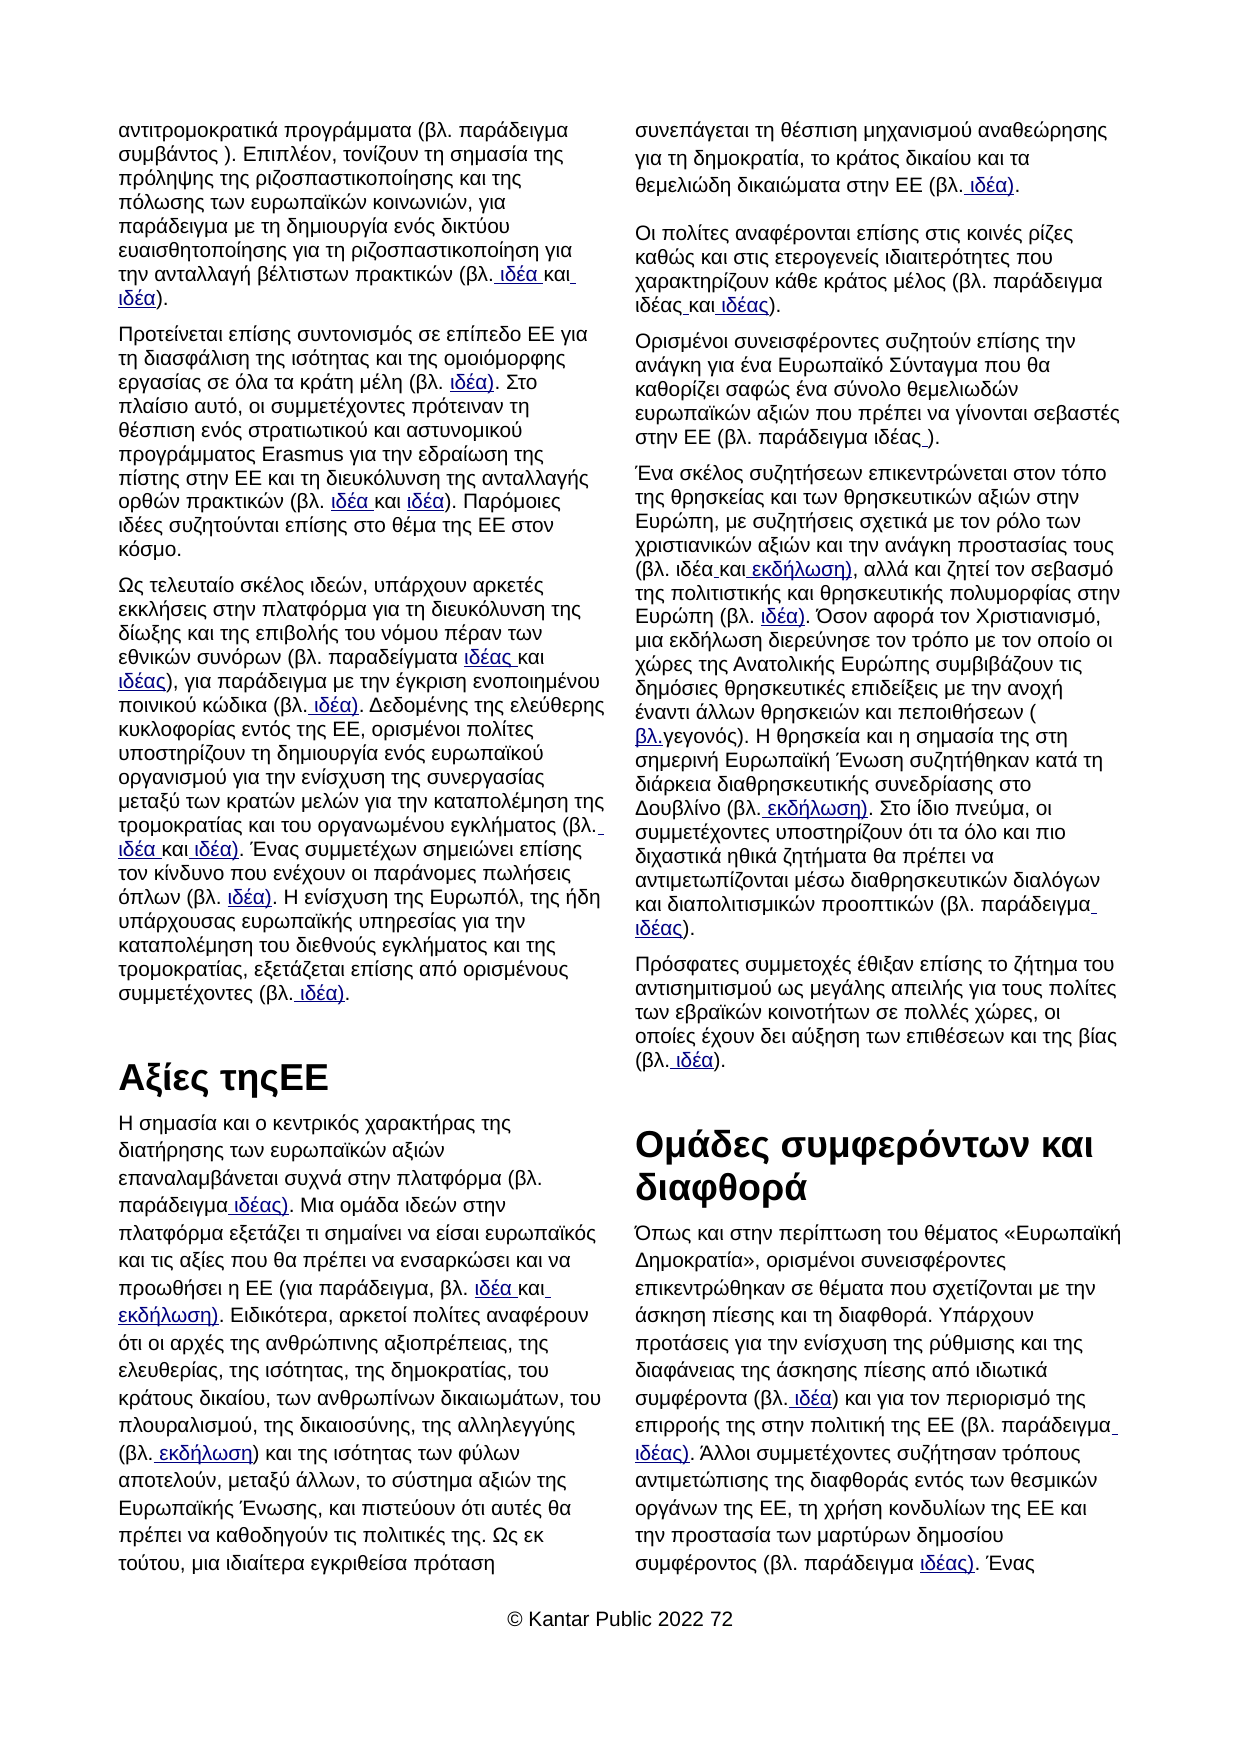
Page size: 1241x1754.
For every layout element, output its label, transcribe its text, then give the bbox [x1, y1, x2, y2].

text Ως τελευταίο σκέλος ιδεών, υπάρχουν αρκετές εκκλήσεις στην πλατφόρμα για τη διευκόλυνση της δίωξης και της επιβολής του νόμου πέραν των εθνικών συνόρων (βλ. παραδείγματα ιδέας και ιδέας), για παράδειγμα με την έγκριση ενοποιημένου ποινικού κώδικα (βλ. ιδέα). Δεδομένης της ελεύθερης κυκλοφορίας εντός της ΕΕ, ορισμένοι πολίτες υποστηρίζουν τη δημιουργία ενός ευρωπαϊκού οργανισμού για την ενίσχυση της συνεργασίας μεταξύ των κρατών μελών για την καταπολέμηση της τρομοκρατίας και του οργανωμένου εγκλήματος (βλ. ιδέα και ιδέα). Ένας συμμετέχων σημειώνει επίσης τον κίνδυνο που ενέχουν οι παράνομες πωλήσεις όπλων (βλ. ιδέα). Η ενίσχυση της Ευρωπόλ, της ήδη υπάρχουσας ευρωπαϊκής υπηρεσίας για την καταπολέμηση του διεθνούς εγκλήματος και της τρομοκρατίας, εξετάζεται επίσης από ορισμένους συμμετέχοντες (βλ. ιδέα). [118, 573, 605, 1004]
text Όπως και στην περίπτωση του θέματος «Ευρωπαϊκή Δημοκρατία», ορισμένοι συνεισφέροντες επικεντρώθηκαν σε θέματα που σχετίζονται με την άσκηση πίεσης και τη διαφθορά. Υπάρχουν προτάσεις για την ενίσχυση της ρύθμισης και της διαφάνειας της άσκησης πίεσης από ιδιωτικά συμφέροντα (βλ. ιδέα) και για τον περιορισμό της επιρροής της στην πολιτική της ΕΕ (βλ. παράδειγμα ιδέας). Άλλοι συμμετέχοντες συζήτησαν τρόπους αντιμετώπισης της διαφθοράς εντός των θεσμικών οργάνων της ΕΕ, τη χρήση κονδυλίων της ΕΕ και την προστασία των μαρτύρων δημοσίου συμφέροντος (βλ. παράδειγμα ιδέας). Ένας [635, 1221, 1122, 1575]
text Οι πολίτες αναφέρονται επίσης στις κοινές ρίζες καθώς και στις ετερογενείς ιδιαιτερότητες που χαρακτηρίζουν κάθε κράτος μέλος (βλ. παράδειγμα ιδέας και ιδέας). [635, 221, 1122, 317]
text Πρόσφατες συμμετοχές έθιξαν επίσης το ζήτημα του αντισημιτισμού ως μεγάλης απειλής για τους πολίτες των εβραϊκών κοινοτήτων σε πολλές χώρες, οι οποίες έχουν δει αύξηση των επιθέσεων και της βίας (βλ. ιδέα). [635, 952, 1122, 1071]
text Ορισμένοι συνεισφέροντες συζητούν επίσης την ανάγκη για ένα Ευρωπαϊκό Σύνταγμα που θα καθορίζει σαφώς ένα σύνολο θεμελιωδών ευρωπαϊκών αξιών που πρέπει να γίνονται σεβαστές στην ΕΕ (βλ. παράδειγμα ιδέας ). [635, 329, 1122, 449]
text Η σημασία και ο κεντρικός χαρακτήρας της διατήρησης των ευρωπαϊκών αξιών επαναλαμβάνεται συχνά στην πλατφόρμα (βλ. παράδειγμα ιδέας). Μια ομάδα ιδεών στην πλατφόρμα εξετάζει τι σημαίνει να είσαι ευρωπαϊκός και τις αξίες που θα πρέπει να ενσαρκώσει και να προωθήσει η ΕΕ (για παράδειγμα, βλ. ιδέα και εκδήλωση). Ειδικότερα, αρκετοί πολίτες αναφέρουν ότι οι αρχές της ανθρώπινης αξιοπρέπειας, της ελευθερίας, της ισότητας, της δημοκρατίας, του κράτους δικαίου, των ανθρωπίνων δικαιωμάτων, του πλουραλισμού, της δικαιοσύνης, της αλληλεγγύης (βλ. εκδήλωση) και της ισότητας των φύλων αποτελούν, μεταξύ άλλων, το σύστημα αξιών της Ευρωπαϊκής Ένωσης, και πιστεύουν ότι αυτές θα πρέπει να καθοδηγούν τις πολιτικές της. Ως εκ τούτου, μια ιδιαίτερα εγκριθείσα πρόταση [118, 1111, 605, 1575]
text αντιτρομοκρατικά προγράμματα (βλ. παράδειγμα συμβάντος ). Επιπλέον, τονίζουν τη σημασία της πρόληψης της ριζοσπαστικοποίησης και της πόλωσης των ευρωπαϊκών κοινωνιών, για παράδειγμα με τη δημιουργία ενός δικτύου ευαισθητοποίησης για τη ριζοσπαστικοποίηση για την ανταλλαγή βέλτιστων πρακτικών (βλ. ιδέα και ιδέα). [118, 118, 605, 310]
text συνεπάγεται τη θέσπιση μηχανισμού αναθεώρησης για τη δημοκρατία, το κράτος δικαίου και τα θεμελιώδη δικαιώματα στην ΕΕ (βλ. ιδέα). [635, 118, 1122, 197]
text Ένα σκέλος συζητήσεων επικεντρώνεται στον τόπο της θρησκείας και των θρησκευτικών αξιών στην Ευρώπη, με συζητήσεις σχετικά με τον ρόλο των χριστιανικών αξιών και την ανάγκη προστασίας τους (βλ. ιδέα και εκδήλωση), αλλά και ζητεί τον σεβασμό της πολιτιστικής και θρησκευτικής πολυμορφίας στην Ευρώπη (βλ. ιδέα). Όσον αφορά τον Χριστιανισμό, μια εκδήλωση διερεύνησε τον τρόπο με τον οποίο οι χώρες της Ανατολικής Ευρώπης συμβιβάζουν τις δημόσιες θρησκευτικές επιδείξεις με την ανοχή έναντι άλλων θρησκειών και πεποιθήσεων ( βλ.γεγονός). Η θρησκεία και η σημασία της στη σημερινή Ευρωπαϊκή Ένωση συζητήθηκαν κατά τη διάρκεια διαθρησκευτικής συνεδρίασης στο Δουβλίνο (βλ. εκδήλωση). Στο ίδιο πνεύμα, οι συμμετέχοντες υποστηρίζουν ότι τα όλο και πιο διχαστικά ηθικά ζητήματα θα πρέπει να αντιμετωπίζονται μέσω διαθρησκευτικών διαλόγων και διαπολιτισμικών προοπτικών (βλ. παράδειγμα ιδέας). [635, 461, 1122, 940]
subtitle Αξίες τηςΕΕ [118, 1055, 605, 1098]
subtitle Ομάδες συμφερόντων και διαφθορά [635, 1122, 1122, 1208]
text Προτείνεται επίσης συντονισμός σε επίπεδο ΕΕ για τη διασφάλιση της ισότητας και της ομοιόμορφης εργασίας σε όλα τα κράτη μέλη (βλ. ιδέα). Στο πλαίσιο αυτό, οι συμμετέχοντες πρότειναν τη θέσπιση ενός στρατιωτικού και αστυνομικού προγράμματος Erasmus για την εδραίωση της πίστης στην ΕΕ και τη διευκόλυνση της ανταλλαγής ορθών πρακτικών (βλ. ιδέα και ιδέα). Παρόμοιες ιδέες συζητούνται επίσης στο θέμα της ΕΕ στον κόσμο. [118, 322, 605, 561]
